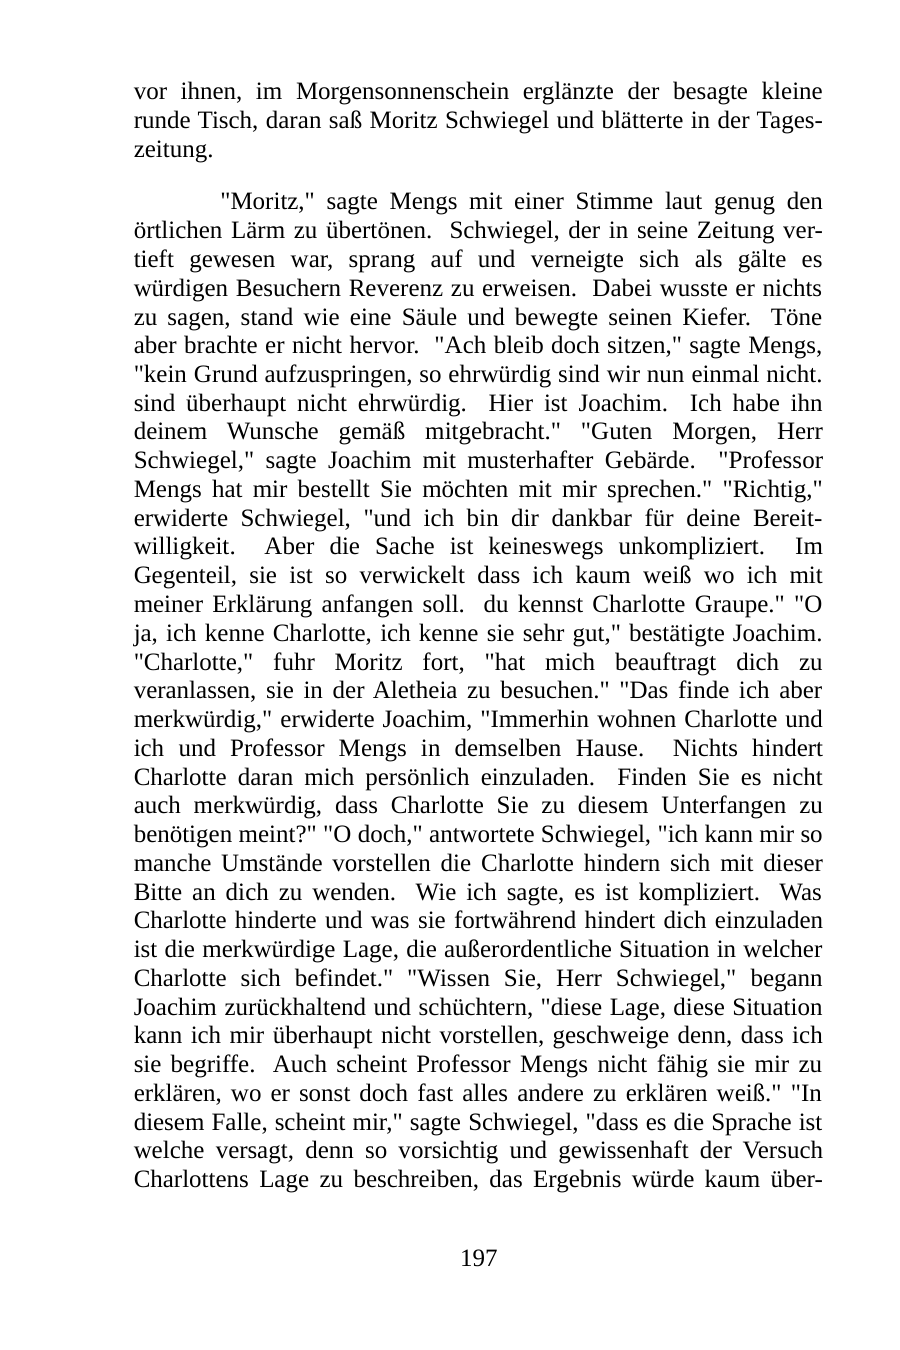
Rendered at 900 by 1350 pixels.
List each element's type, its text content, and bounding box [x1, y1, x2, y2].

text "Moritz," sagte Mengs mit einer Stimme laut genug den örtlichen Lärm zu übertönen. Schwiegel, der in seine Zeitung ver-tieft gewesen war, sprang auf und verneigte sich als gälte es würdigen Besuchern Reverenz zu erweisen. Dabei wusste er nichts zu sagen, stand wie eine Säule und bewegte seinen Kiefer. Töne aber brachte er nicht hervor. "Ach bleib doch sitzen," sagte Mengs, "kein Grund aufzuspringen, so ehrwürdig sind wir nun einmal nicht. sind überhaupt nicht ehrwürdig. Hier ist Joachim. Ich habe ihn deinem Wunsche gemäß mitgebracht." "Guten Morgen, Herr Schwiegel," sagte Joachim mit musterhafter Gebärde. "Professor Mengs hat mir bestellt Sie möchten mit mir sprechen." "Richtig," erwiderte Schwiegel, "und ich bin dir dankbar für deine Bereit-willigkeit. Aber die Sache ist keineswegs unkompliziert. Im Gegenteil, sie ist so verwickelt dass ich kaum weiß wo ich mit meiner Erklärung anfangen soll. du kennst Charlotte Graupe." "O ja, ich kenne Charlotte, ich kenne sie sehr gut," bestätigte Joachim. "Charlotte," fuhr Moritz fort, "hat mich beauftragt dich zu veranlassen, sie in der Aletheia zu besuchen." "Das finde ich aber merkwürdig," erwiderte Joachim, "Immerhin wohnen Charlotte und ich und Professor Mengs in demselben Hause. Nichts hindert Charlotte daran mich persönlich einzuladen. Finden Sie es nicht auch merkwürdig, dass Charlotte Sie zu diesem Unterfangen zu benötigen meint?" "O doch," antwortete Schwiegel, "ich kann mir so manche Umstände vorstellen die Charlotte hindern sich mit dieser Bitte an dich zu wenden. Wie ich sagte, es ist kompliziert. Was Charlotte hinderte und was sie fortwährend hindert dich einzuladen ist die merkwürdige Lage, die außerordentliche Situation in welcher Charlotte sich befindet." "Wissen Sie, Herr Schwiegel," begann Joachim zurückhaltend und schüchtern, "diese Lage, diese Situation kann ich mir überhaupt nicht vorstellen, geschweige denn, dass ich sie begriffe. Auch scheint Professor Mengs nicht fähig sie mir zu erklären, wo er sonst doch fast alles andere zu erklären weiß." "In diesem Falle, scheint mir," sagte Schwiegel, "dass es die Sprache ist welche versagt, denn so vorsichtig und gewissenhaft der Versuch Charlottens Lage zu beschreiben, das Ergebnis würde kaum über- [133, 187, 823, 1193]
text vor ihnen, im Morgensonnenschein erglänzte der besagte kleine runde Tisch, daran saß Moritz Schwiegel und blätterte in der Tages-zeitung. [133, 76, 823, 163]
